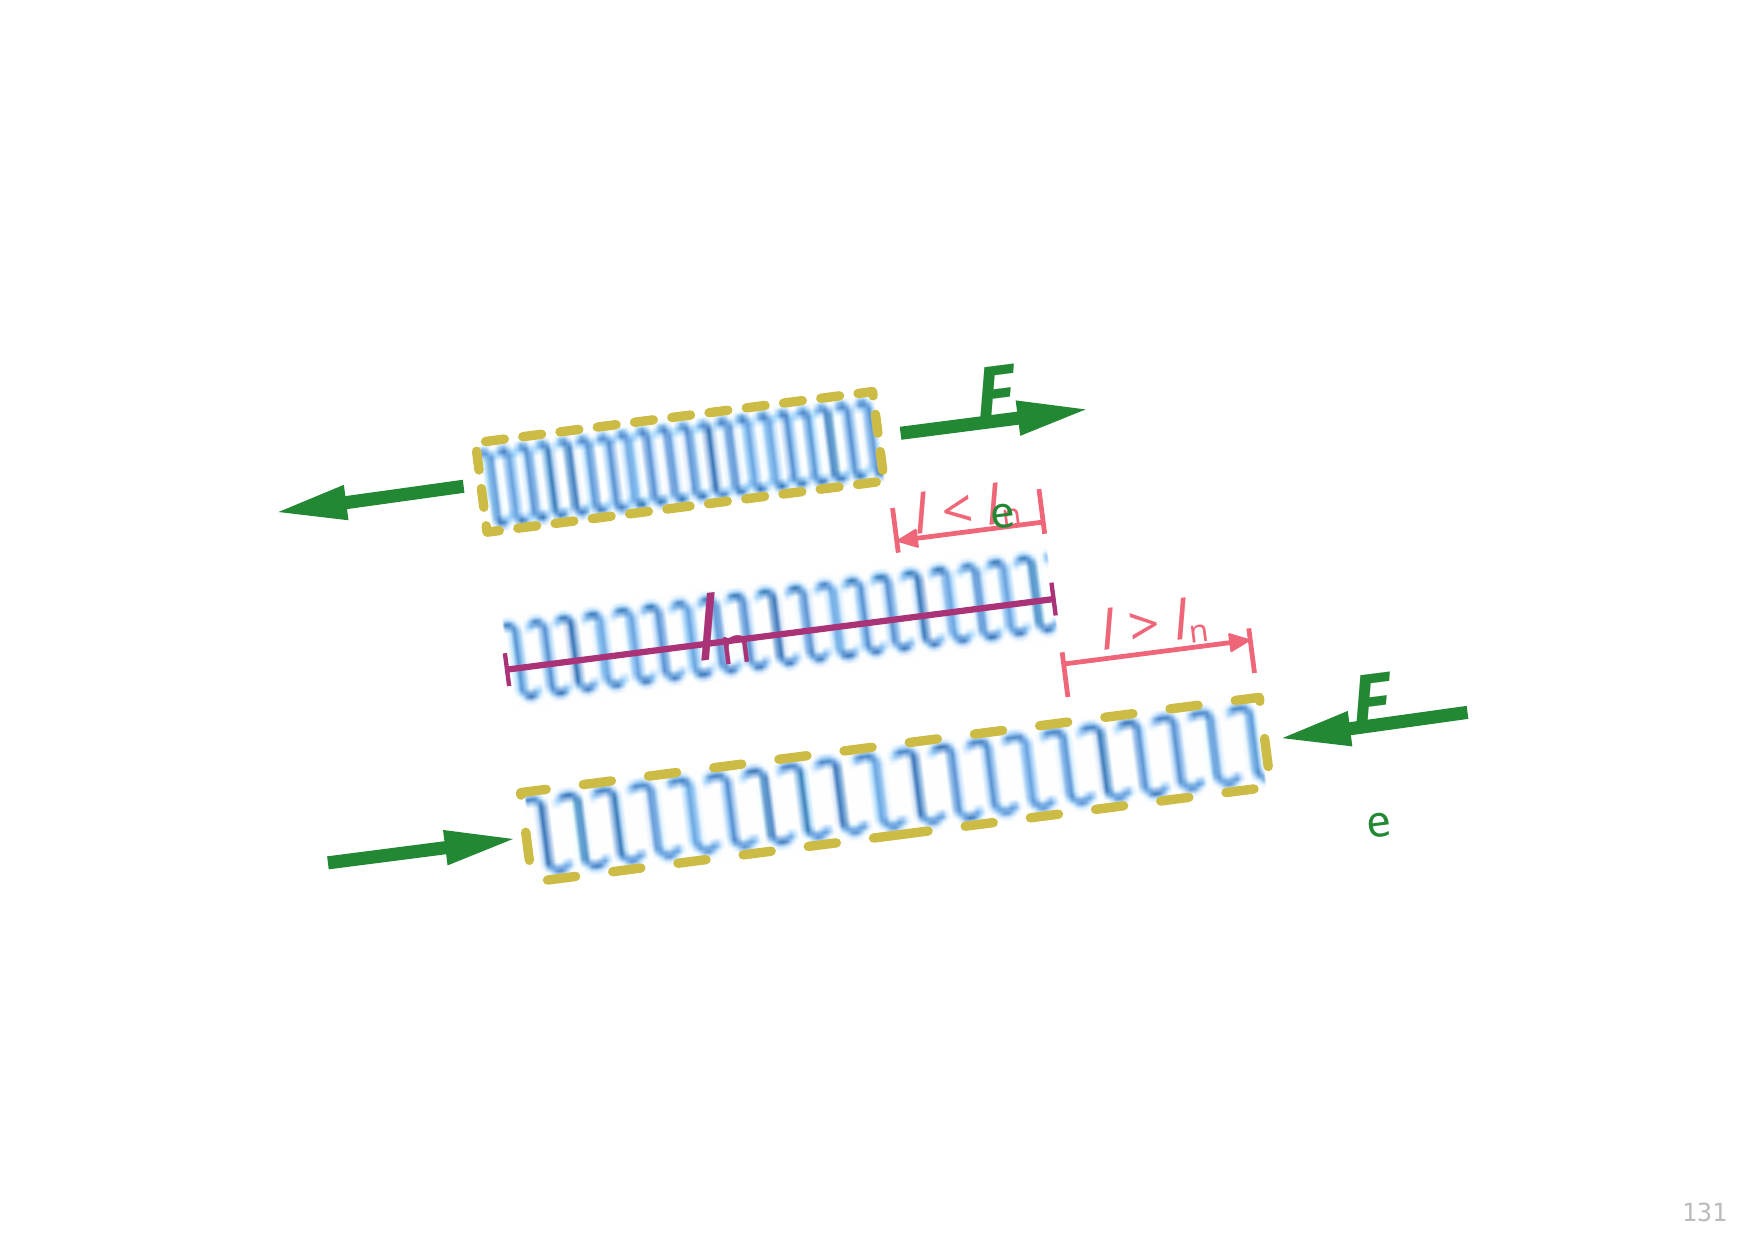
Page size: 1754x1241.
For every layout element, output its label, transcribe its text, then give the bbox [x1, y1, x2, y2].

text_box [899, 400, 1086, 440]
picture [510, 603, 1059, 710]
text_box [1282, 705, 1469, 747]
picture [525, 698, 1267, 885]
picture [501, 592, 681, 666]
text_box [327, 829, 513, 870]
text_box ln [671, 552, 768, 665]
text_box Fe [952, 325, 1054, 418]
picture [759, 544, 1052, 633]
text_box [278, 479, 465, 521]
text_box Fe [1328, 633, 1430, 721]
picture [478, 391, 885, 533]
